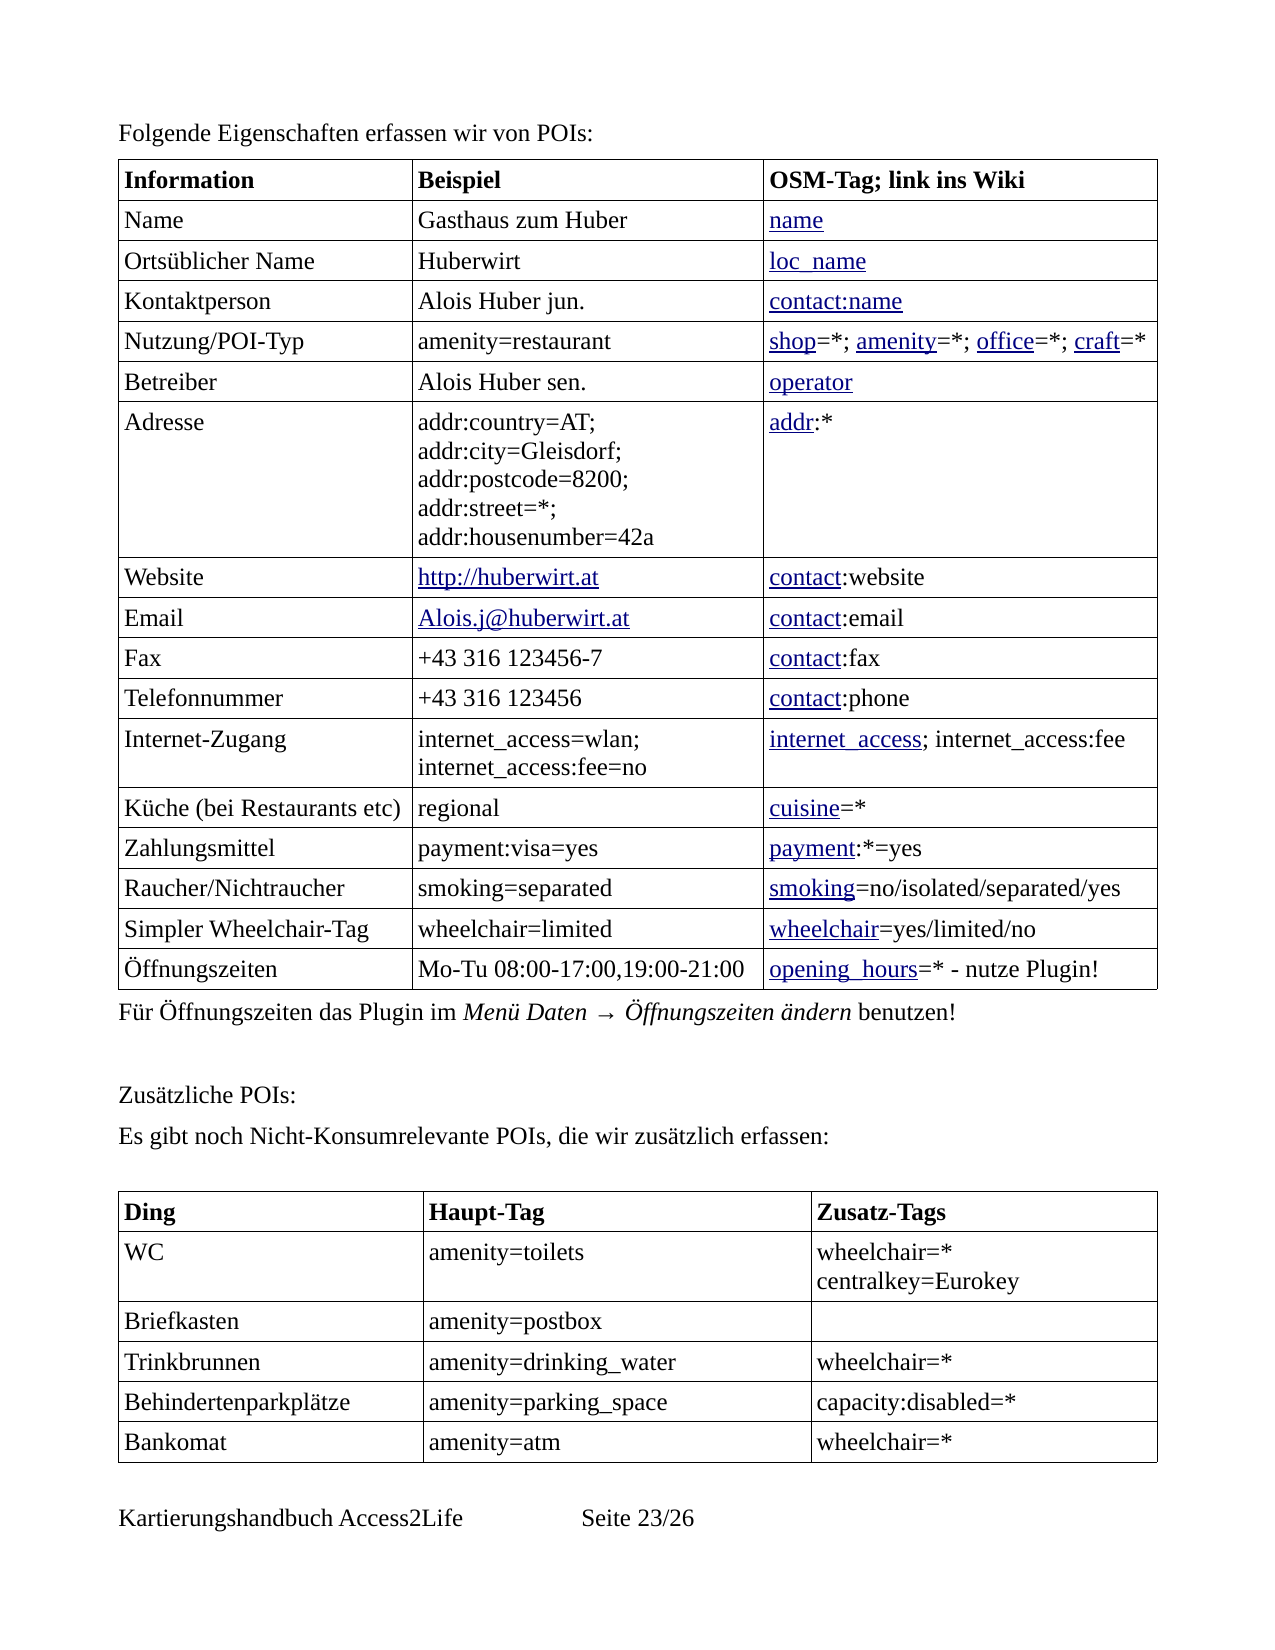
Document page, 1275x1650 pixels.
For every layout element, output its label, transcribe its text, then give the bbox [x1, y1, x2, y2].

text Zusätzliche POIs: [118, 1080, 1157, 1109]
table_cell Email [119, 598, 412, 637]
table_cell Huberwirt [413, 241, 763, 280]
table_header Haupt-Tag [424, 1192, 811, 1231]
table_cell +43 316 123456 [413, 679, 763, 718]
text Für Öffnungszeiten das Plugin im Menü Daten → Öffnungszeiten ändern benutzen! [118, 997, 1157, 1026]
table_cell Alois Huber jun. [413, 281, 763, 321]
table_cell Behindertenparkplätze [119, 1382, 423, 1421]
table_cell Telefonnummer [119, 679, 412, 718]
table_cell wheelchair=* [812, 1342, 1157, 1381]
table_cell http://huberwirt.at [413, 558, 763, 597]
table_cell amenity=drinking_water [424, 1342, 811, 1381]
table_cell loc_name [764, 241, 1157, 280]
table_cell Ortsüblicher Name [119, 241, 412, 280]
table_cell name [764, 201, 1157, 240]
table_cell Bankomat [119, 1422, 423, 1462]
table_cell Simpler Wheelchair-Tag [119, 909, 412, 948]
table_cell operator [764, 362, 1157, 401]
table_cell addr:country=AT; addr:city=Gleisdorf; addr:postcode=8200; addr:street=*; addr:housenumber=42a [413, 402, 763, 557]
table_cell Trinkbrunnen [119, 1342, 423, 1381]
table_cell payment:*=yes [764, 828, 1157, 867]
table_cell Mo-Tu 08:00-17:00,19:00-21:00 [413, 949, 763, 988]
table_cell +43 316 123456-7 [413, 638, 763, 677]
table_header Zusatz-Tags [812, 1192, 1157, 1231]
table_cell amenity=parking_space [424, 1382, 811, 1421]
table_cell contact:website [764, 558, 1157, 597]
table_cell amenity=postbox [424, 1302, 811, 1341]
table_cell Fax [119, 638, 412, 677]
table_cell capacity:disabled=* [812, 1382, 1157, 1421]
table_cell contact:fax [764, 638, 1157, 677]
table_cell regional [413, 788, 763, 827]
table_header Beispiel [413, 160, 763, 200]
table_cell Name [119, 201, 412, 240]
table_cell smoking=no/isolated/separated/yes [764, 869, 1157, 908]
table_cell Raucher/Nichtraucher [119, 869, 412, 908]
table_header Information [119, 160, 412, 200]
table_header Ding [119, 1192, 423, 1231]
table_header OSM-Tag; link ins Wiki [764, 160, 1157, 200]
text Es gibt noch Nicht-Konsumrelevante POIs, die wir zusätzlich erfassen: [118, 1121, 1157, 1150]
table_cell Kontaktperson [119, 281, 412, 321]
table_cell Briefkasten [119, 1302, 423, 1341]
table_cell internet_access=wlan; internet_access:fee=no [413, 719, 763, 787]
table_cell [812, 1302, 1157, 1341]
table_cell Zahlungsmittel [119, 828, 412, 867]
table_cell cuisine=* [764, 788, 1157, 827]
table_cell Internet-Zugang [119, 719, 412, 787]
table_cell payment:visa=yes [413, 828, 763, 867]
table_cell contact:name [764, 281, 1157, 321]
table_cell opening_hours=* - nutze Plugin! [764, 949, 1157, 988]
table_cell shop=*; amenity=*; office=*; craft=* [764, 322, 1157, 361]
table_cell internet_access; internet_access:fee [764, 719, 1157, 787]
table_cell Alois.j@huberwirt.at [413, 598, 763, 637]
table_cell amenity=restaurant [413, 322, 763, 361]
table_cell Küche (bei Restaurants etc) [119, 788, 412, 827]
table_cell contact:email [764, 598, 1157, 637]
table_cell Adresse [119, 402, 412, 557]
text Folgende Eigenschaften erfassen wir von POIs: [118, 118, 1157, 147]
table_cell amenity=toilets [424, 1232, 811, 1301]
table_cell contact:phone [764, 679, 1157, 718]
table_cell wheelchair=yes/limited/no [764, 909, 1157, 948]
table_cell Alois Huber sen. [413, 362, 763, 401]
table_cell wheelchair=limited [413, 909, 763, 948]
table_cell Nutzung/POI-Typ [119, 322, 412, 361]
table_cell smoking=separated [413, 869, 763, 908]
table_cell wheelchair=* centralkey=Eurokey [812, 1232, 1157, 1301]
table_cell Gasthaus zum Huber [413, 201, 763, 240]
table_cell addr:* [764, 402, 1157, 557]
table_cell Betreiber [119, 362, 412, 401]
table_cell Website [119, 558, 412, 597]
table_cell wheelchair=* [812, 1422, 1157, 1462]
table_cell amenity=atm [424, 1422, 811, 1462]
table_cell WC [119, 1232, 423, 1301]
table_cell Öffnungszeiten [119, 949, 412, 988]
